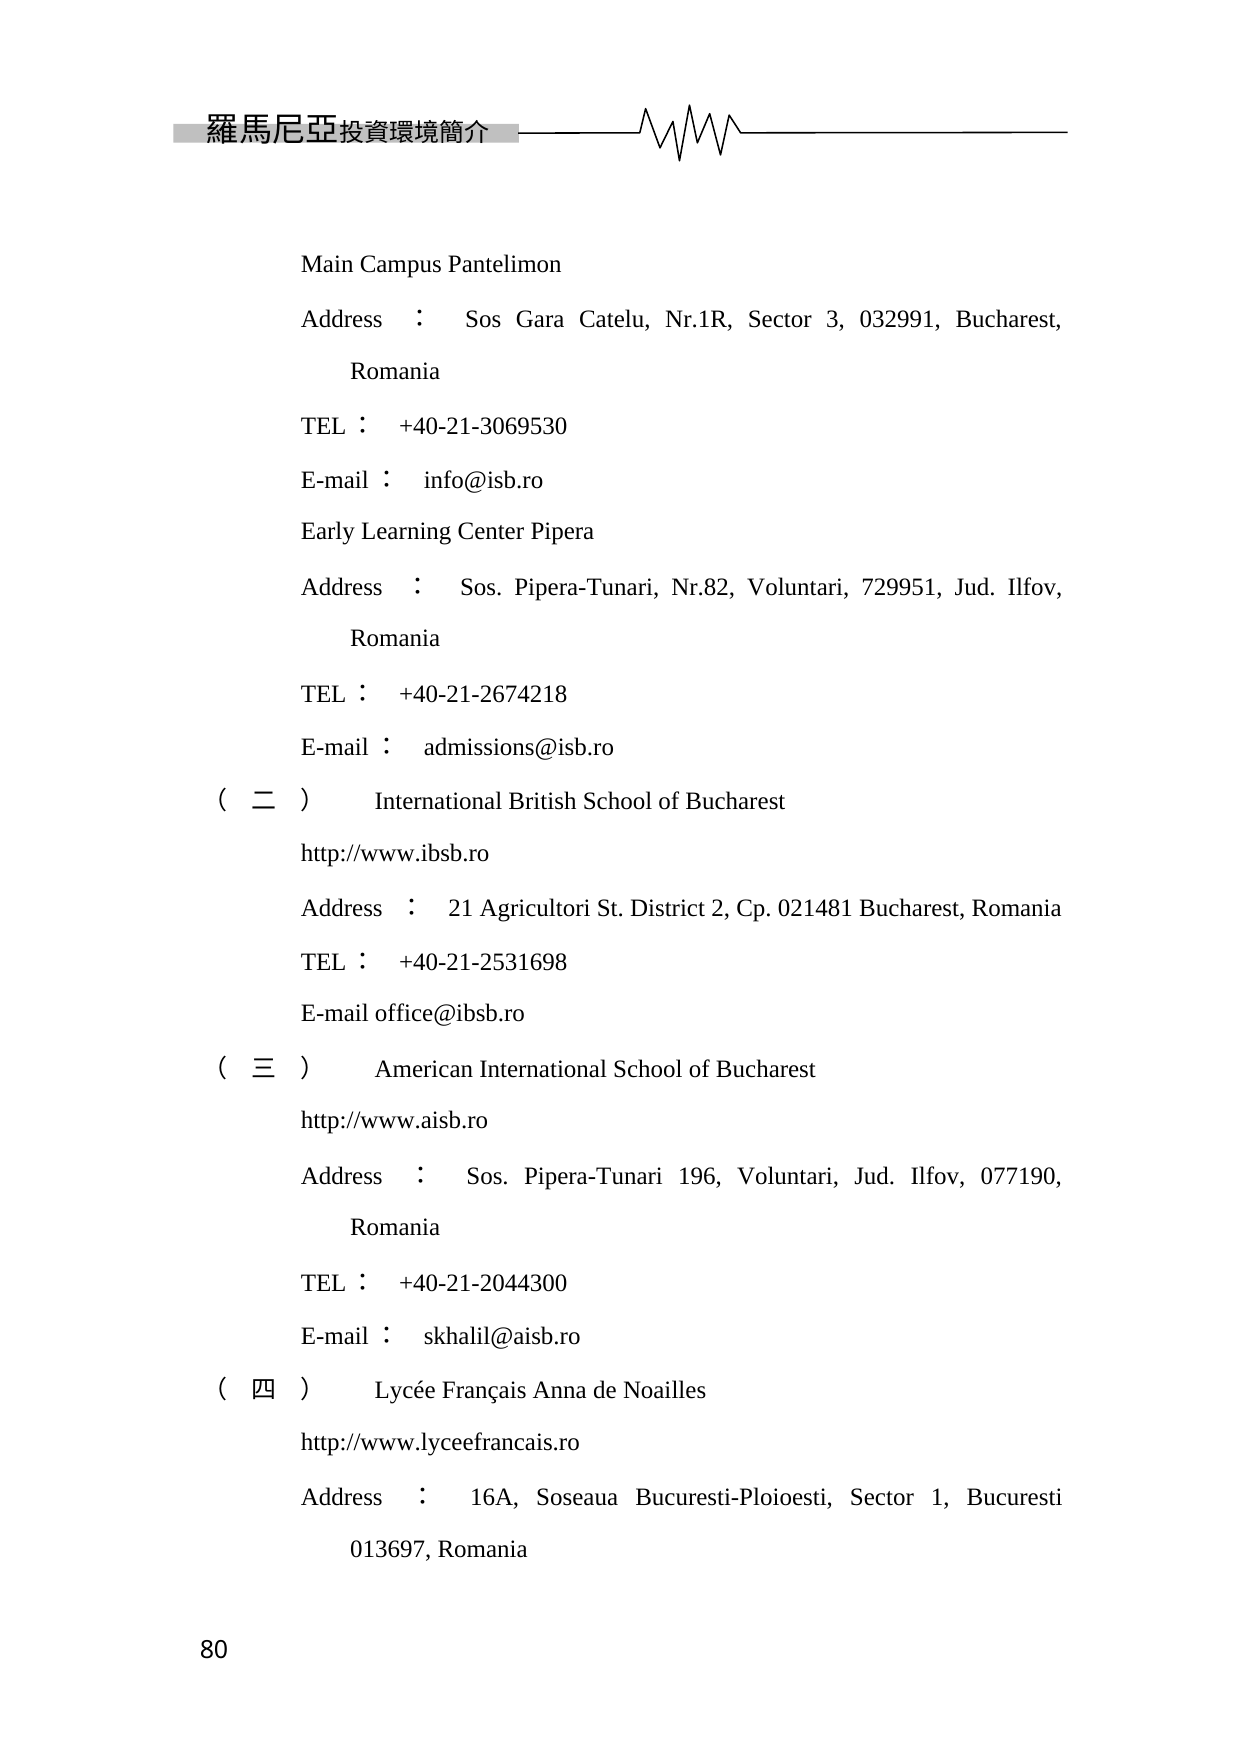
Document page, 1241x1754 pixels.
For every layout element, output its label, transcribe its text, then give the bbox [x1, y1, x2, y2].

text Main Campus Pantelimon [276, 236, 1063, 290]
text TEL：+40-21-2674218 [276, 664, 1063, 718]
text Address：Sos Gara Catelu, Nr.1R, Sector 3, 032991, Bucharest, Romania [276, 290, 1063, 397]
text Address：21 Agricultori St. District 2, Cp. 021481 Bucharest, Romania [276, 879, 1063, 932]
text E-mail：info@isb.ro [276, 450, 1063, 504]
text http://www.ibsb.ro [276, 825, 1063, 879]
text TEL：+40-21-2531698 [276, 932, 1063, 986]
text E-mail：admissions@isb.ro [276, 718, 1063, 772]
text http://www.aisb.ro [276, 1093, 1063, 1146]
text Early Learning Center Pipera [276, 504, 1063, 557]
text Address：Sos. Pipera-Tunari, Nr.82, Voluntari, 729951, Jud. Ilfov, Romania [276, 557, 1063, 664]
text E-mail：skhalil@aisb.ro [276, 1307, 1063, 1361]
text TEL：+40-21-2044300 [276, 1253, 1063, 1307]
text Address：16A, Soseaua Bucuresti-Ploioesti, Sector 1, Bucuresti 013697, Romania [276, 1468, 1063, 1575]
text Address：Sos. Pipera-Tunari 196, Voluntari, Jud. Ilfov, 077190, Romania [276, 1146, 1063, 1253]
text E-mail office@ibsb.ro [276, 986, 1063, 1039]
text （四） Lycée Français Anna de Noailles [202, 1361, 1063, 1414]
text TEL：+40-21-3069530 [276, 397, 1063, 450]
text （三） American International School of Bucharest [202, 1039, 1063, 1093]
text （二） International British School of Bucharest [202, 772, 1063, 825]
text http://www.lyceefrancais.ro [276, 1414, 1063, 1468]
